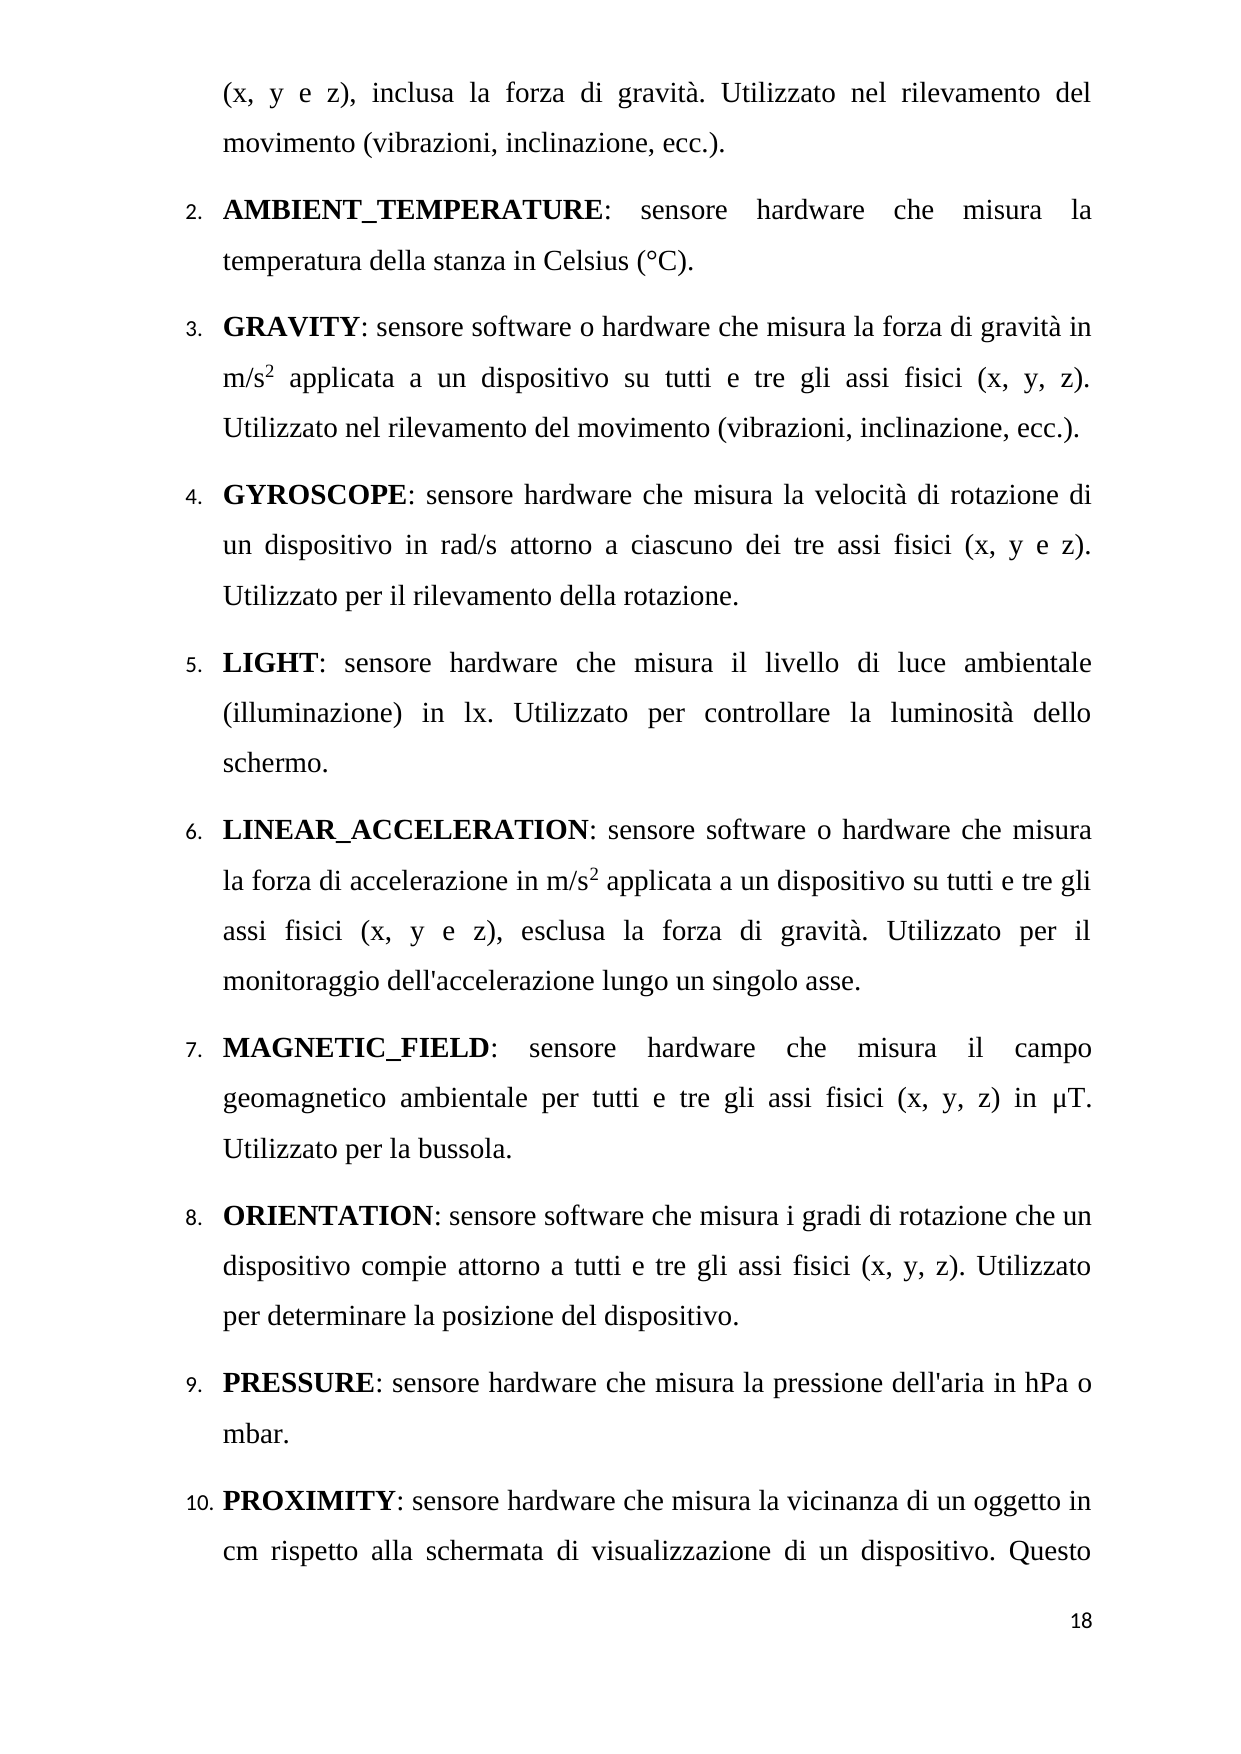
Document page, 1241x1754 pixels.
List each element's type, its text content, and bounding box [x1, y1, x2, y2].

list PRESSURE: sensore hardware che misura la pressione dell'aria in hPa o mbar. [185, 1366, 1092, 1449]
list GYROSCOPE: sensore hardware che misura la velocità di rotazione di un dispositivo in rad/s attorno a ciascuno dei tre assi fisici (x, y e z). Utilizzato per il rilevamento della rotazione. [185, 477, 1092, 611]
list GRAVITY: sensore software o hardware che misura la forza di gravità in m/s2 applicata a un dispositivo su tutti e tre gli assi fisici (x, y, z). Utilizzato nel rilevamento del movimento (vibrazioni, inclinazione, ecc.). [185, 309, 1092, 444]
list ORIENTATION: sensore software che misura i gradi di rotazione che un dispositivo compie attorno a tutti e tre gli assi fisici (x, y, z). Utilizzato per determinare la posizione del dispositivo. [185, 1198, 1092, 1332]
list PROXIMITY: sensore hardware che misura la vicinanza di un oggetto in cm rispetto alla schermata di visualizzazione di un dispositivo. Questo [185, 1483, 1092, 1567]
list MAGNETIC_FIELD: sensore hardware che misura il campo geomagnetico ambientale per tutti e tre gli assi fisici (x, y, z) in μT. Utilizzato per la bussola. [185, 1030, 1092, 1164]
list (x, y e z), inclusa la forza di gravità. Utilizzato nel rilevamento del movimento (vibrazioni, inclinazione, ecc.). [185, 75, 1092, 159]
list AMBIENT_TEMPERATURE: sensore hardware che misura la temperatura della stanza in Celsius (°C). [185, 192, 1092, 276]
list LINEAR_ACCELERATION: sensore software o hardware che misura la forza di accelerazione in m/s2 applicata a un dispositivo su tutti e tre gli assi fisici (x, y e z), esclusa la forza di gravità. Utilizzato per il monitoraggio dell'accelerazione lungo un singolo asse. [185, 812, 1092, 997]
list LIGHT: sensore hardware che misura il livello di luce ambientale (illuminazione) in lx. Utilizzato per controllare la luminosità dello schermo. [185, 645, 1092, 779]
